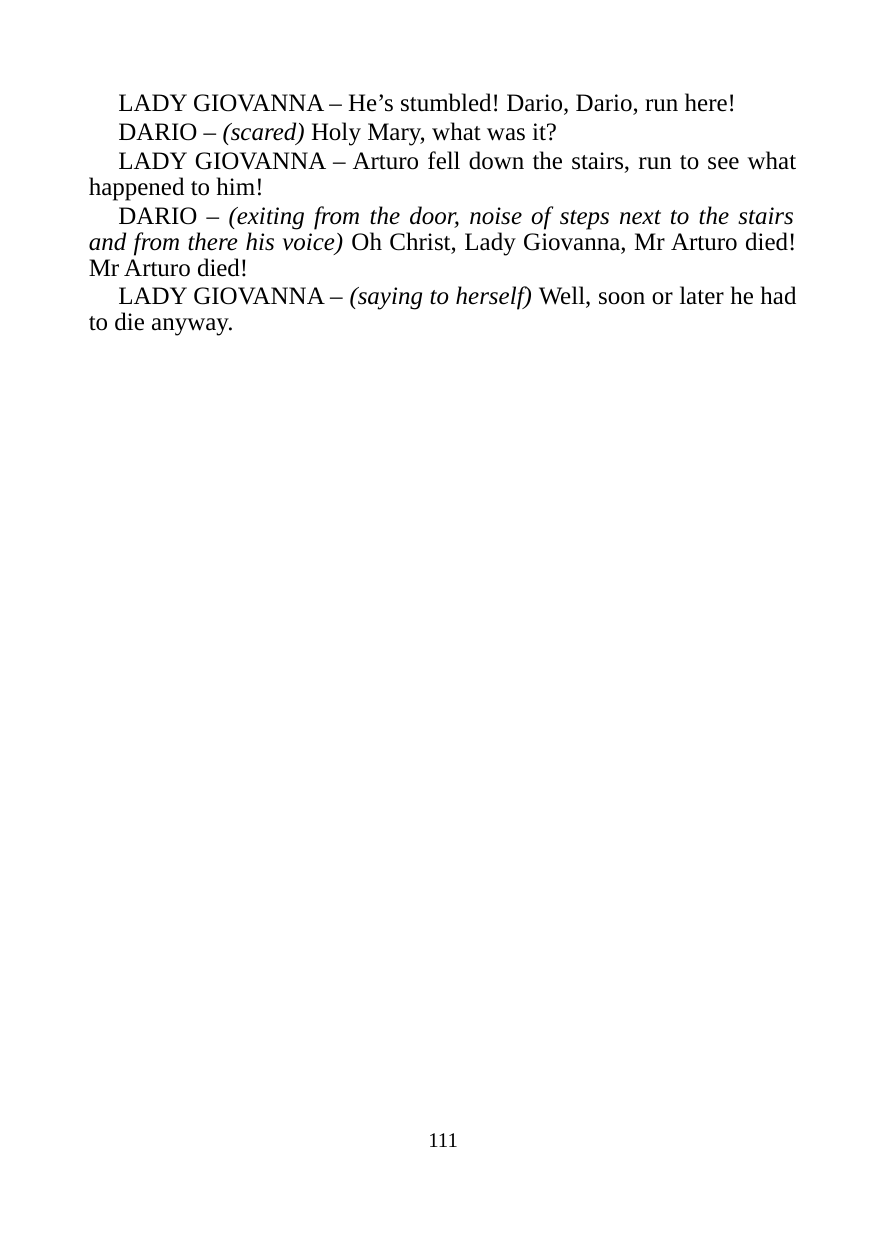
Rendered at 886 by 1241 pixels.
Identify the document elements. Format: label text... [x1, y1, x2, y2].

text LADY GIOVANNA – He’s stumbled! Dario, Dario, run here! [88, 88, 797, 117]
text DARIO – (scared) Holy Mary, what was it? [88, 117, 797, 146]
text LADY GIOVANNA – Arturo fell down the stairs, run to see what happened to him! [88, 146, 797, 201]
text DARIO – (exiting from the door, noise of steps next to the stairs and from there his voice) Oh Christ, Lady Giovanna, Mr Arturo died! Mr Arturo died! [88, 201, 797, 281]
text LADY GIOVANNA – (saying to herself) Well, soon or later he had to die anyway. [88, 281, 797, 336]
